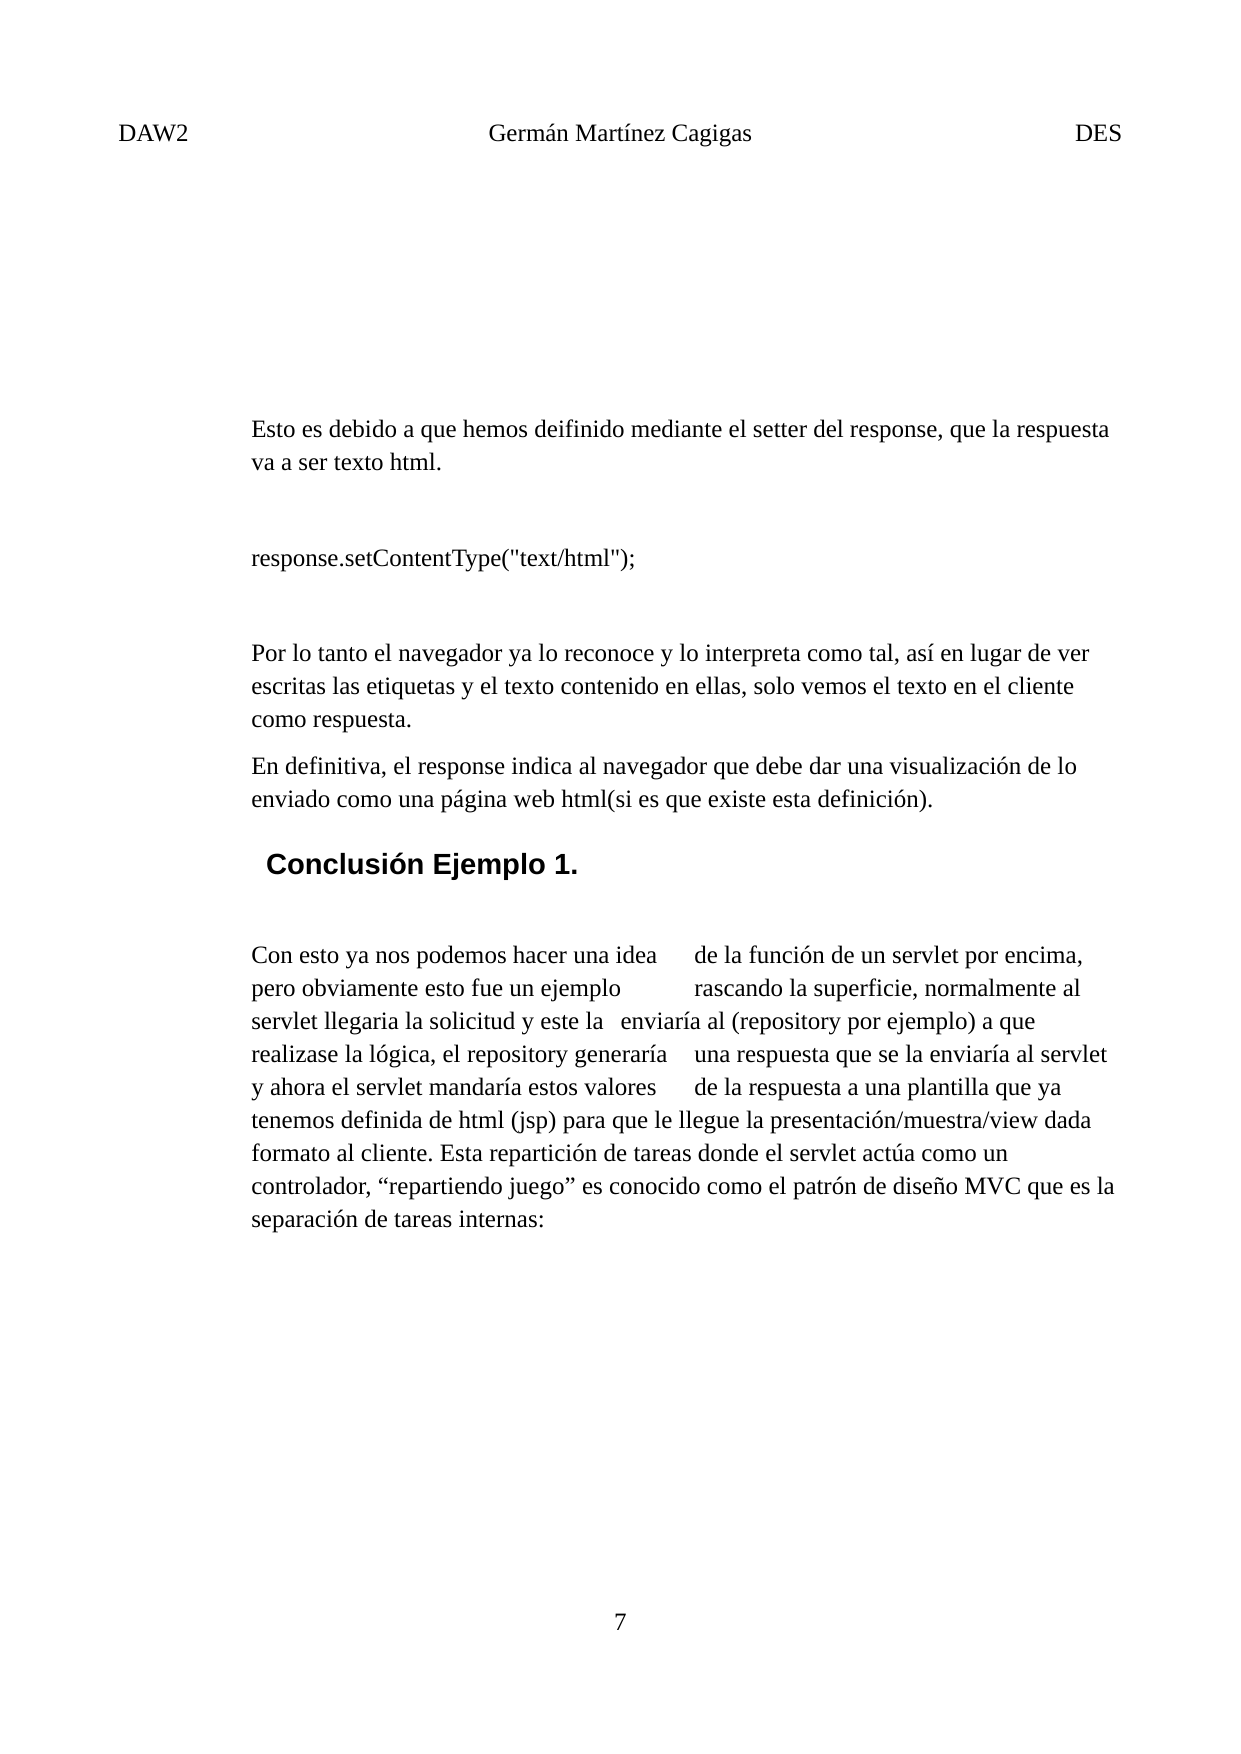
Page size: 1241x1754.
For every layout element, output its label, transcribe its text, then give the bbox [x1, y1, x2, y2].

text En definitiva, el response indica al navegador que debe dar una visualización de lo enviado como una página web html(si es que existe esta definición). [177, 751, 1122, 813]
text Por lo tanto el navegador ya lo reconoce y lo interpreta como tal, así en lugar de ver escritas las etiquetas y el texto contenido en ellas, solo vemos el texto en el cliente como respuesta. [177, 638, 1122, 733]
subtitle Conclusión Ejemplo 1. [118, 847, 1122, 880]
text response.setContentType("text/html"); [177, 543, 1122, 571]
text Esto es debido a que hemos deifinido mediante el setter del response, que la respuesta va a ser texto html. [177, 414, 1122, 476]
text Con esto ya nos podemos hacer una idea de la función de un servlet por encima, pero obviamente esto fue un ejemplo rascando la superficie, normalmente al servlet llegaria la solicitud y este la enviaría al (repository por ejemplo) a que realizase la lógica, el repository generaría una respuesta que se la enviaría al servlet y ahora el servlet mandaría estos valores de la respuesta a una plantilla que ya tenemos definida de html (jsp) para que le llegue la presentación/muestra/view dada formato al cliente. Esta repartición de tareas donde el servlet actúa como un controlador, “repartiendo juego” es conocido como el patrón de diseño MVC que es la separación de tareas internas: [177, 940, 1122, 1233]
